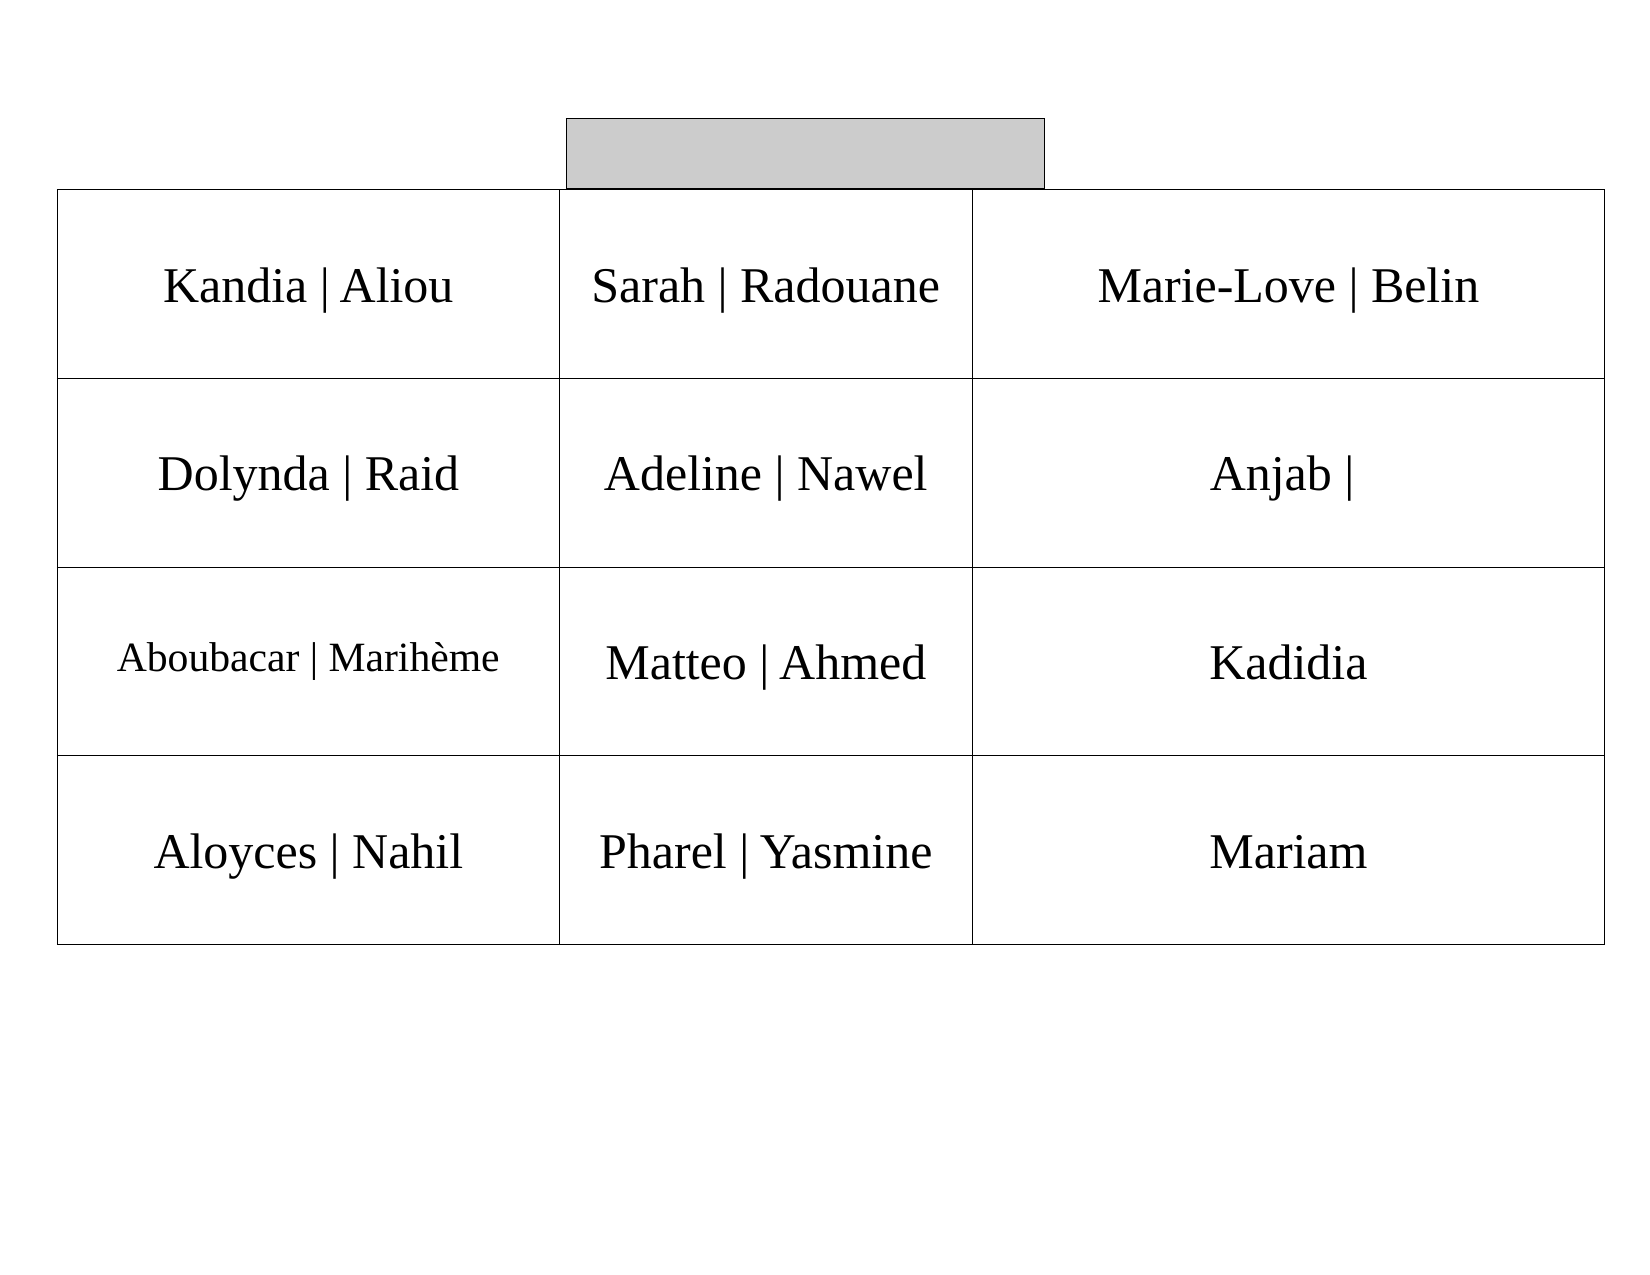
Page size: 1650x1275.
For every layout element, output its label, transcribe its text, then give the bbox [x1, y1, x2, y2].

table_cell Mariam [973, 756, 1604, 944]
table_header Marie-Love | Belin [973, 190, 1604, 378]
table_cell Kadidia [973, 568, 1604, 755]
table_cell Anjab | [973, 379, 1604, 567]
table_cell Aboubacar | Marihème [58, 568, 559, 755]
table_cell Pharel | Yasmine [560, 756, 972, 944]
table_cell Dolynda | Raid [58, 379, 559, 567]
table_cell Aloyces | Nahil [58, 756, 559, 944]
table_cell Matteo | Ahmed [560, 568, 972, 755]
table_header Sarah | Radouane [560, 190, 972, 378]
table_header Kandia | Aliou [58, 190, 559, 378]
table_cell Adeline | Nawel [560, 379, 972, 567]
table_header [567, 119, 1044, 188]
